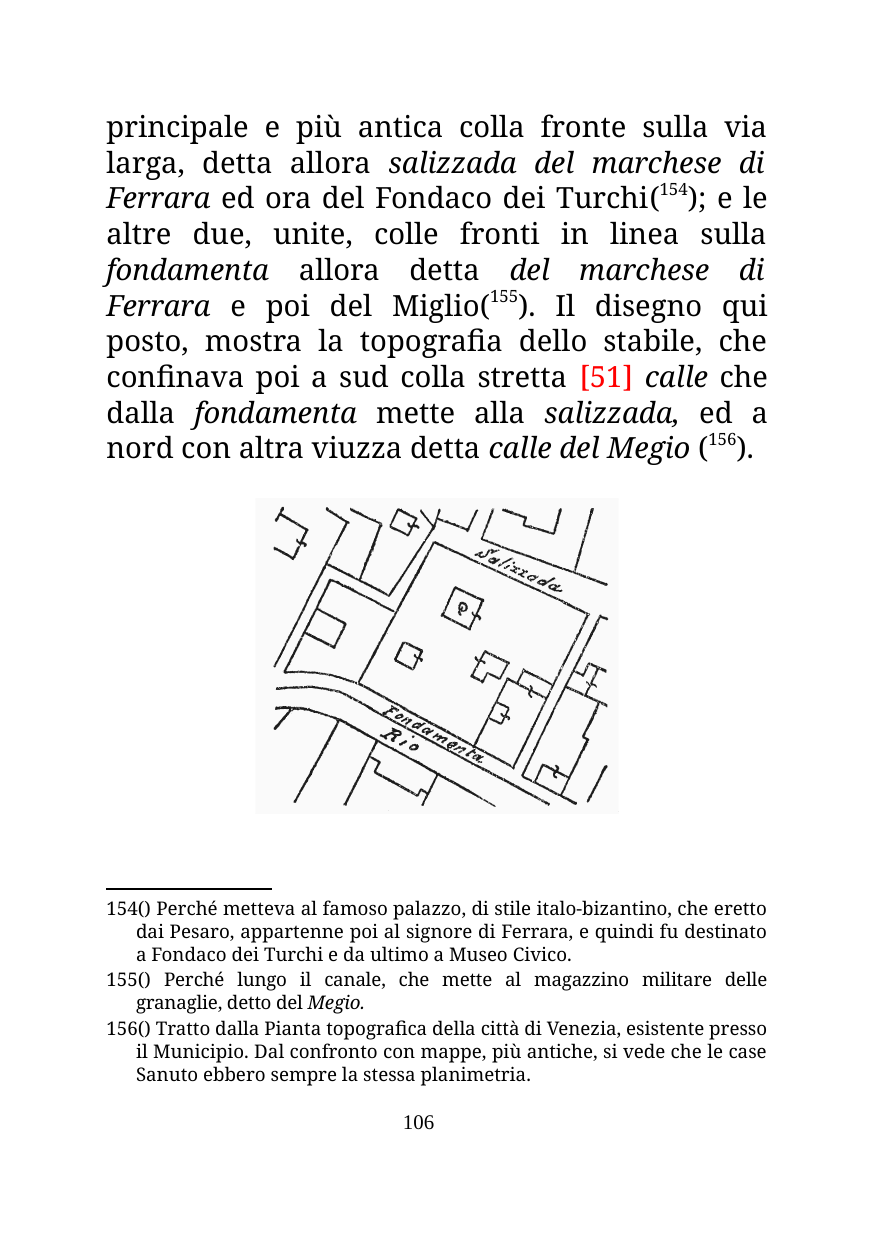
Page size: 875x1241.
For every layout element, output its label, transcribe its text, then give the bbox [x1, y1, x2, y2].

text () Perché metteva al famoso palazzo, di stile italo-bizantino, che eretto dai Pesaro, appartenne poi al signore di Ferrara, e quindi fu destinato a Fondaco dei Turchi e da ultimo a Museo Civico. [106, 895, 768, 967]
text () Tratto dalla Pianta topografica della città di Venezia, esistente presso il Municipio. Dal confronto con mappe, più antiche, si vede che le case Sanuto ebbero sempre la stessa planimetria. [106, 1015, 768, 1087]
picture [255, 498, 619, 814]
text principale e più antica colla fronte sulla via larga, detta allora salizzada del marchese di Ferrara ed ora del Fondaco dei Turchi(); e le altre due, unite, colle fronti in linea sulla fondamenta allora detta del marchese di Ferrara e poi del Miglio(). Il disegno qui posto, mostra la topografia dello stabile, che confinava poi a sud colla stretta [51] calle che dalla fondamenta mette alla salizzada, ed a nord con altra viuzza detta calle del Megio (). [106, 106, 768, 467]
text () Perché lungo il canale, che mette al magazzino militare delle granaglie, detto del Megio. [106, 967, 768, 1015]
